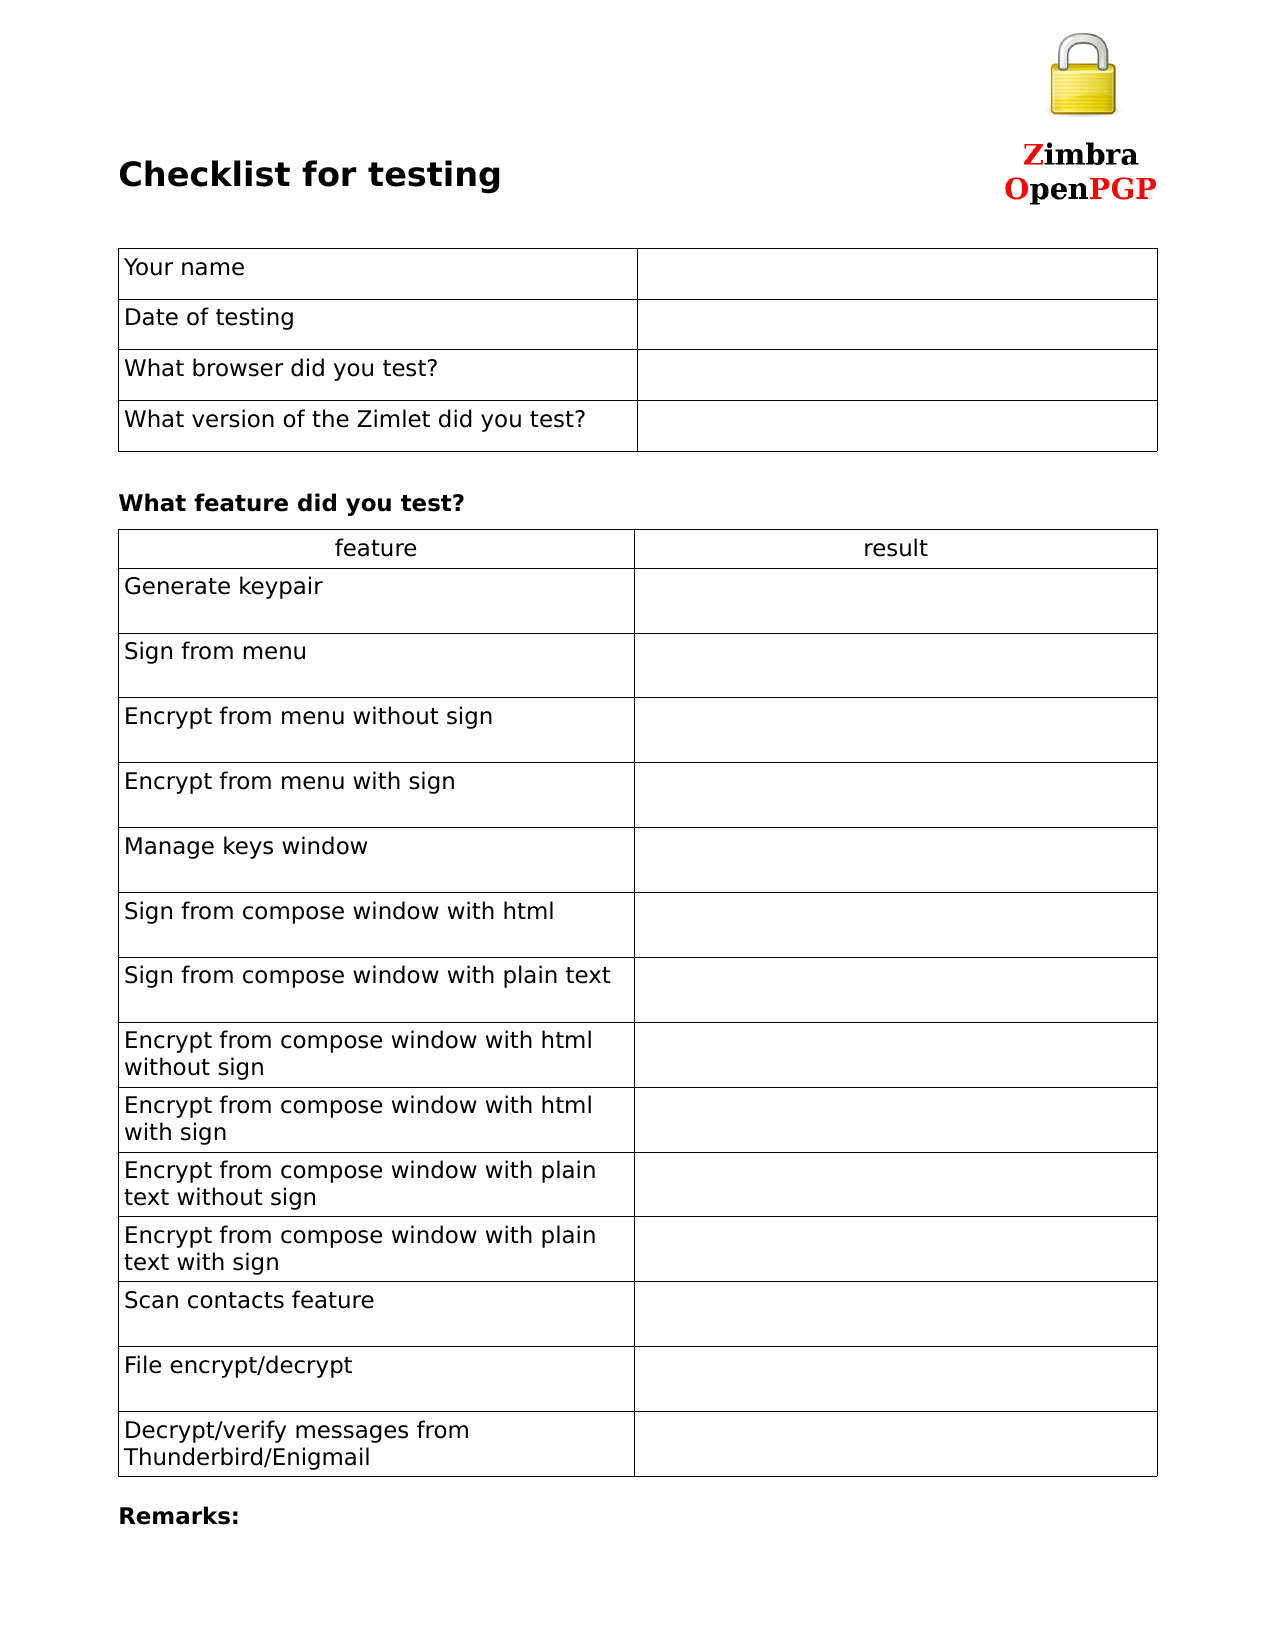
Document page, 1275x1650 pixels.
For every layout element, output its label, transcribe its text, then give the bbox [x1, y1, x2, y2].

table_cell [635, 1217, 1157, 1281]
table_cell Encrypt from menu without sign [119, 698, 634, 762]
table_cell Sign from compose window with plain text [119, 958, 634, 1022]
table_header Your name [119, 249, 637, 299]
table_cell Sign from compose window with html [119, 893, 634, 957]
table_cell Encrypt from compose window with plain text without sign [119, 1153, 634, 1216]
table_cell [638, 350, 1157, 400]
table_cell Scan contacts feature [119, 1282, 634, 1346]
table_cell [635, 958, 1157, 1022]
table_cell Sign from menu [119, 634, 634, 697]
table_header result [635, 530, 1157, 567]
table_cell [635, 828, 1157, 892]
table_cell Encrypt from compose window with html with sign [119, 1088, 634, 1152]
table_cell [635, 1088, 1157, 1152]
table_cell [635, 1023, 1157, 1087]
table_cell Encrypt from compose window with html without sign [119, 1023, 634, 1087]
table_cell [635, 1282, 1157, 1346]
picture [1004, 32, 1157, 205]
subtitle Checklist for testing [118, 155, 1004, 194]
table_cell What browser did you test? [119, 350, 637, 400]
table_cell Decrypt/verify messages from Thunderbird/Enigmail [119, 1412, 634, 1476]
table_cell What version of the Zimlet did you test? [119, 401, 637, 451]
table_cell Encrypt from compose window with plain text with sign [119, 1217, 634, 1281]
table_cell [638, 300, 1157, 349]
table_cell [638, 401, 1157, 451]
table_cell Encrypt from menu with sign [119, 763, 634, 827]
table_cell [635, 893, 1157, 957]
table_cell Manage keys window [119, 828, 634, 892]
table_cell [635, 1153, 1157, 1216]
text Remarks: [118, 1477, 1157, 1529]
table_cell Generate keypair [119, 569, 634, 632]
table_cell Date of testing [119, 300, 637, 349]
table_cell [635, 569, 1157, 632]
table_header feature [119, 530, 634, 567]
table_cell [635, 634, 1157, 697]
table_cell File encrypt/decrypt [119, 1347, 634, 1411]
table_cell [635, 698, 1157, 762]
table_cell [635, 1347, 1157, 1411]
table_cell [635, 763, 1157, 827]
table_cell [635, 1412, 1157, 1476]
table_header [638, 249, 1157, 299]
text What feature did you test? [118, 490, 1157, 517]
